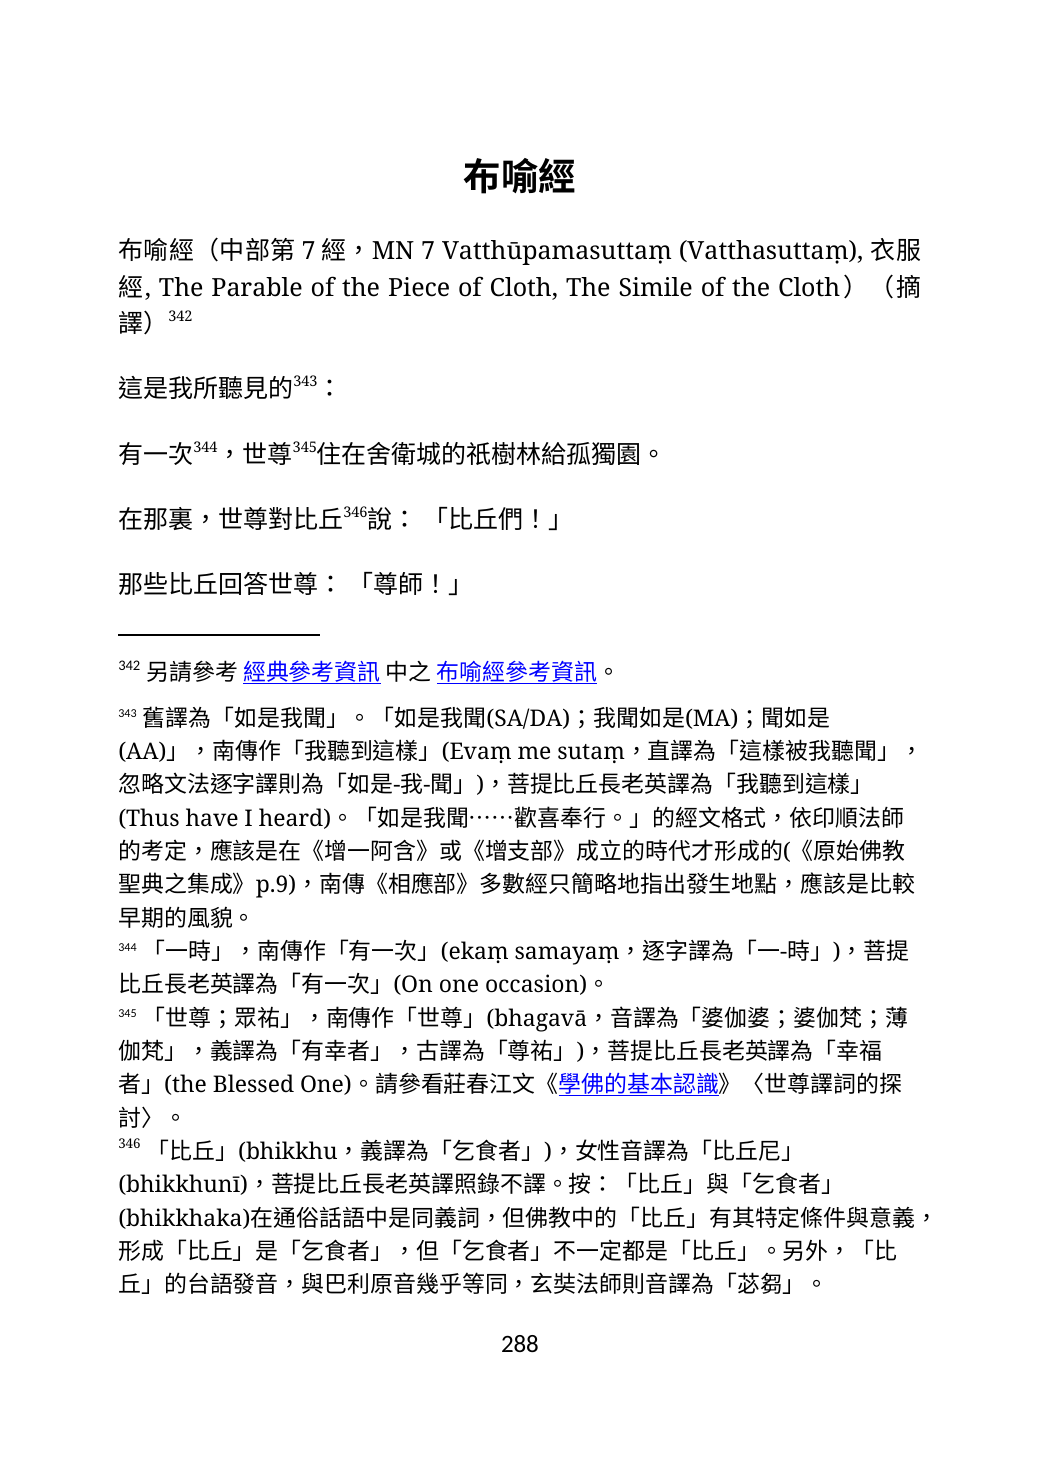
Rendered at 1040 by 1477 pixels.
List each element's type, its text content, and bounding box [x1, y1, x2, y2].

text 有一次，世尊住在舍衛城的祇樹林給孤獨園。 [118, 434, 921, 470]
text 「比丘」(bhikkhu，義譯為「乞食者」)，女性音譯為「比丘尼」(bhikkhunī)，菩提比丘長老英譯照錄不譯。按：「比丘」與「乞食者」(bhikkhaka)在通俗話語中是同義詞，但佛教中的「比丘」有其特定條件與意義，形成「比丘」是「乞食者」，但「乞食者」不一定都是「比丘」。另外，「比丘」的台語發音，與巴利原音幾乎等同，玄奘法師則音譯為「苾芻」。 [118, 1133, 921, 1299]
text 那些比丘回答世尊： 「尊師！」 [118, 565, 921, 601]
text 布喻經（中部第7經，MN 7 Vatthūpamasuttaṃ (Vatthasuttaṃ), 衣服經, The Parable of the Piece of Cloth, The Simile of the Cloth）（摘譯） [118, 231, 921, 339]
text 這是我所聽見的： [118, 369, 921, 405]
text 「一時」，南傳作「有一次」(ekaṃ samayaṃ，逐字譯為「一-時」)，菩提比丘長老英譯為「有一次」(On one occasion)。 [118, 933, 921, 999]
text 另請參考 經典參考資訊 中之 布喻經參考資訊。 [118, 654, 921, 687]
text 「世尊；眾祐」，南傳作「世尊」(bhagavā，音譯為「婆伽婆；婆伽梵；薄伽梵」，義譯為「有幸者」，古譯為「尊祐」)，菩提比丘長老英譯為「幸福者」(the Blessed One)。請參看莊春江文《學佛的基本認識》〈世尊譯詞的探討〉。 [118, 999, 921, 1133]
text 在那裏，世尊對比丘說： 「比丘們！」 [118, 499, 921, 536]
text 舊譯為「如是我聞」。「如是我聞(SA/DA)；我聞如是(MA)；聞如是(AA)」，南傳作「我聽到這樣」(Evaṃ me sutaṃ，直譯為「這樣被我聽聞」，忽略文法逐字譯則為「如是-我-聞」)，菩提比丘長老英譯為「我聽到這樣」(Thus have I heard)。「如是我聞……歡喜奉行。」的經文格式，依印順法師的考定，應該是在《增一阿含》或《增支部》成立的時代才形成的(《原始佛教聖典之集成》p.9)，南傳《相應部》多數經只簡略地指出發生地點，應該是比較早期的風貌。 [118, 700, 921, 933]
subtitle 布喻經 [118, 147, 921, 202]
